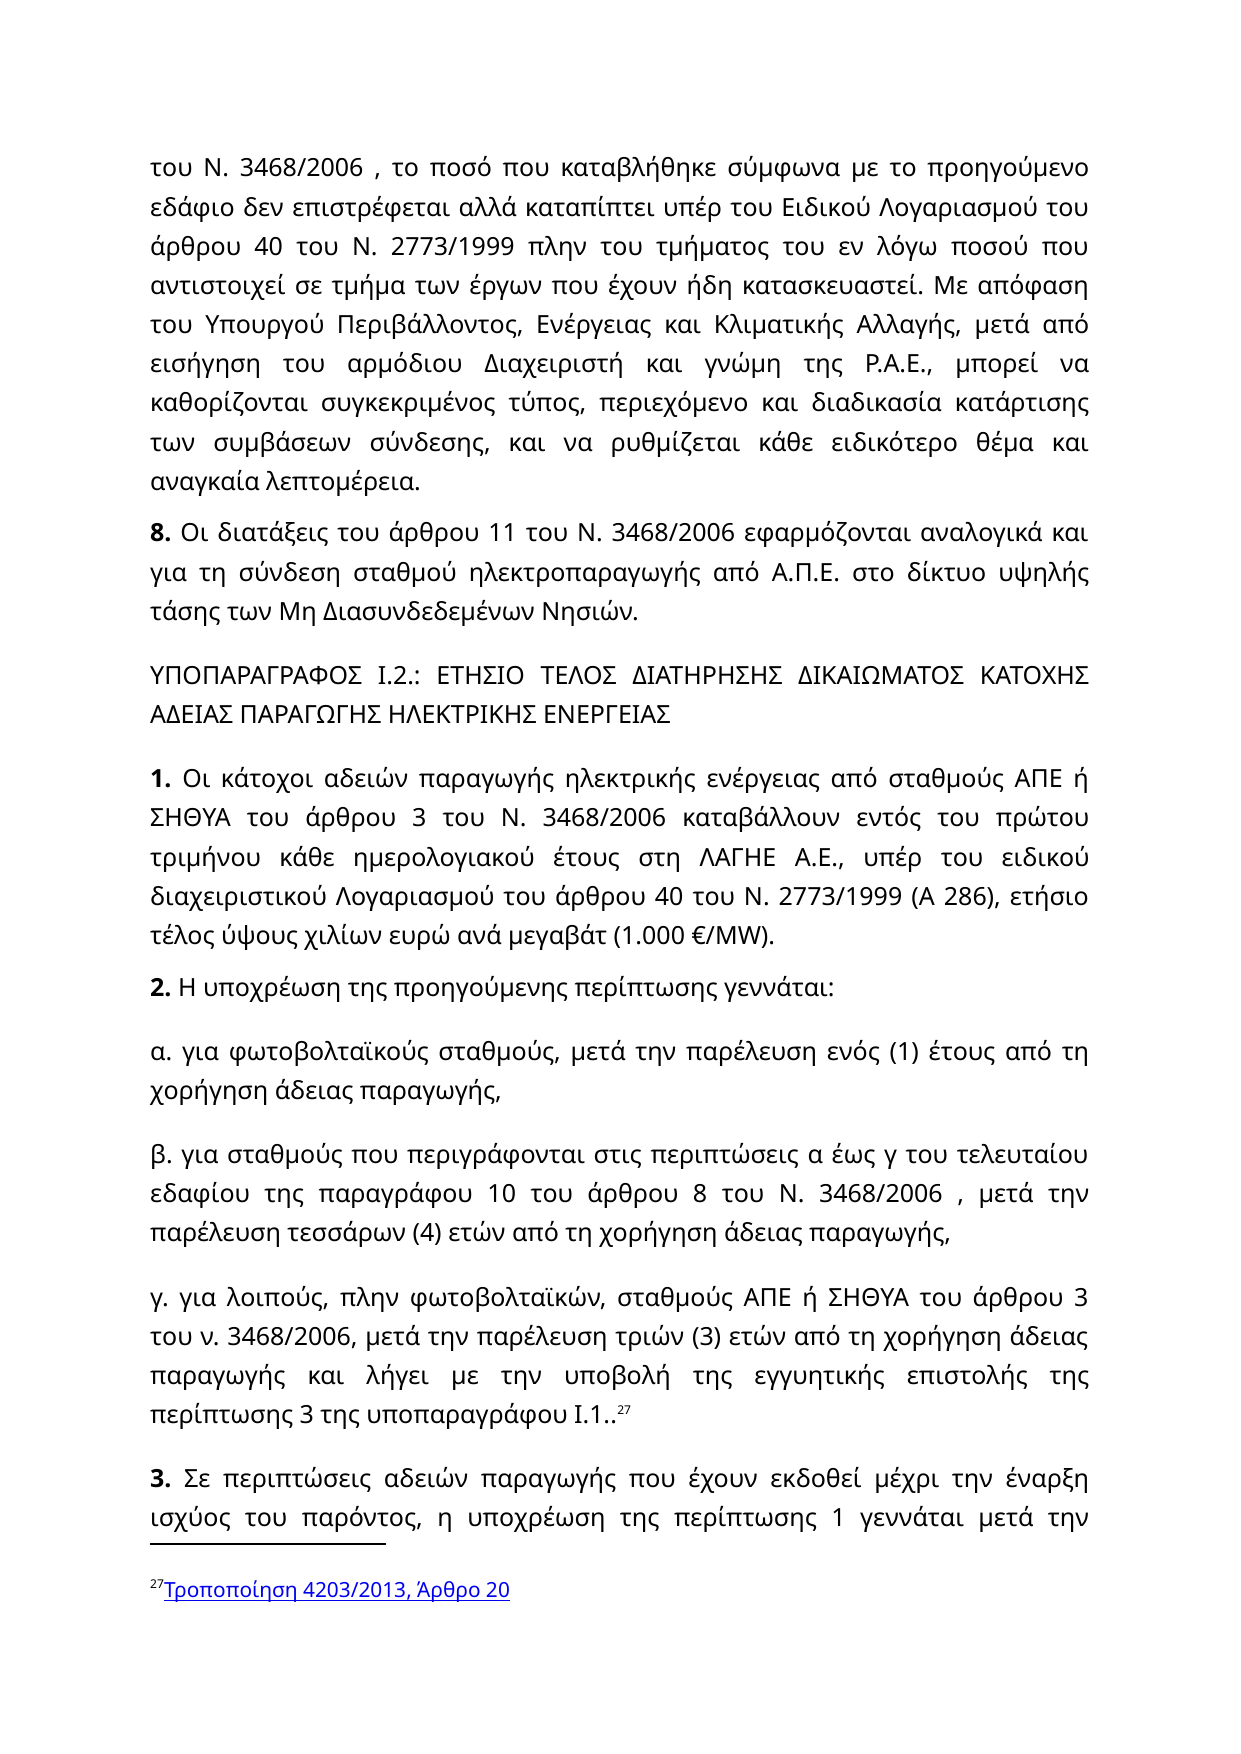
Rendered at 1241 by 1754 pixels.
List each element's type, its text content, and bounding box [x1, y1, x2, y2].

text ΥΠΟΠΑΡΑΓΡΑΦΟΣ Ι.2.: ΕΤΗΣΙΟ ΤΕΛΟΣ ΔΙΑΤΗΡΗΣΗΣ ΔΙΚΑΙΩΜΑΤΟΣ ΚΑΤΟΧΗΣ ΑΔΕΙΑΣ ΠΑΡΑΓΩΓΗΣ ΗΛΕΚΤΡΙΚΗΣ ΕΝΕΡΓΕΙΑΣ [150, 657, 1090, 731]
text 3. Σε περιπτώσεις αδειών παραγωγής που έχουν εκδοθεί μέχρι την έναρξη ισχύος του παρόντος, η υποχρέωση της περίπτωσης 1 γεννάται μετά την [150, 1461, 1090, 1534]
text 8. Οι διατάξεις του άρθρου 11 του Ν. 3468/2006 εφαρμόζονται αναλογικά και για τη σύνδεση σταθμού ηλεκτροπαραγωγής από Α.Π.Ε. στο δίκτυο υψηλής τάσης των Μη Διασυνδεδεμένων Νησιών. [150, 515, 1090, 627]
text 2. Η υποχρέωση της προηγούμενης περίπτωσης γεννάται: [150, 969, 1090, 1003]
text του Ν. 3468/2006 , το ποσό που καταβλήθηκε σύμφωνα με το προηγούμενο εδάφιο δεν επιστρέφεται αλλά καταπίπτει υπέρ του Ειδικού Λογαριασμού του άρθρου 40 του Ν. 2773/1999 πλην του τμήματος του εν λόγω ποσού που αντιστοιχεί σε τμήμα των έργων που έχουν ήδη κατασκευαστεί. Με απόφαση του Υπουργού Περιβάλλοντος, Ενέργειας και Κλιματικής Αλλαγής, μετά από εισήγηση του αρμόδιου Διαχειριστή και γνώμη της Ρ.Α.Ε., μπορεί να καθορίζονται συγκεκριμένος τύπος, περιεχόμενο και διαδικασία κατάρτισης των συμβάσεων σύνδεσης, και να ρυθμίζεται κάθε ειδικότερο θέμα και αναγκαία λεπτομέρεια. [150, 150, 1090, 497]
text Τροποποίηση 4203/2013, Άρθρο 20 [150, 1576, 1090, 1604]
text α. για φωτοβολταϊκούς σταθμούς, μετά την παρέλευση ενός (1) έτους από τη χορήγηση άδειας παραγωγής, [150, 1033, 1090, 1107]
text γ. για λοιπούς, πλην φωτοβολταϊκών, σταθμούς ΑΠΕ ή ΣΗΘΥΑ του άρθρου 3 του ν. 3468/2006, μετά την παρέλευση τριών (3) ετών από τη χορήγηση άδειας παραγωγής και λήγει με την υποβολή της εγγυητικής επιστολής της περίπτωσης 3 της υποπαραγράφου Ι.1.. [150, 1279, 1090, 1431]
text 1. Οι κάτοχοι αδειών παραγωγής ηλεκτρικής ενέργειας από σταθμούς ΑΠΕ ή ΣΗΘΥΑ του άρθρου 3 του Ν. 3468/2006 καταβάλλουν εντός του πρώτου τριμήνου κάθε ημερολογιακού έτους στη ΛΑΓΗΕ Α.Ε., υπέρ του ειδικού διαχειριστικού Λογαριασμού του άρθρου 40 του Ν. 2773/1999 (Α 286), ετήσιο τέλος ύψους χιλίων ευρώ ανά μεγαβάτ (1.000 €/MW). [150, 761, 1090, 952]
text β. για σταθμούς που περιγράφονται στις περιπτώσεις α έως γ του τελευταίου εδαφίου της παραγράφου 10 του άρθρου 8 του Ν. 3468/2006 , μετά την παρέλευση τεσσάρων (4) ετών από τη χορήγηση άδειας παραγωγής, [150, 1137, 1090, 1249]
